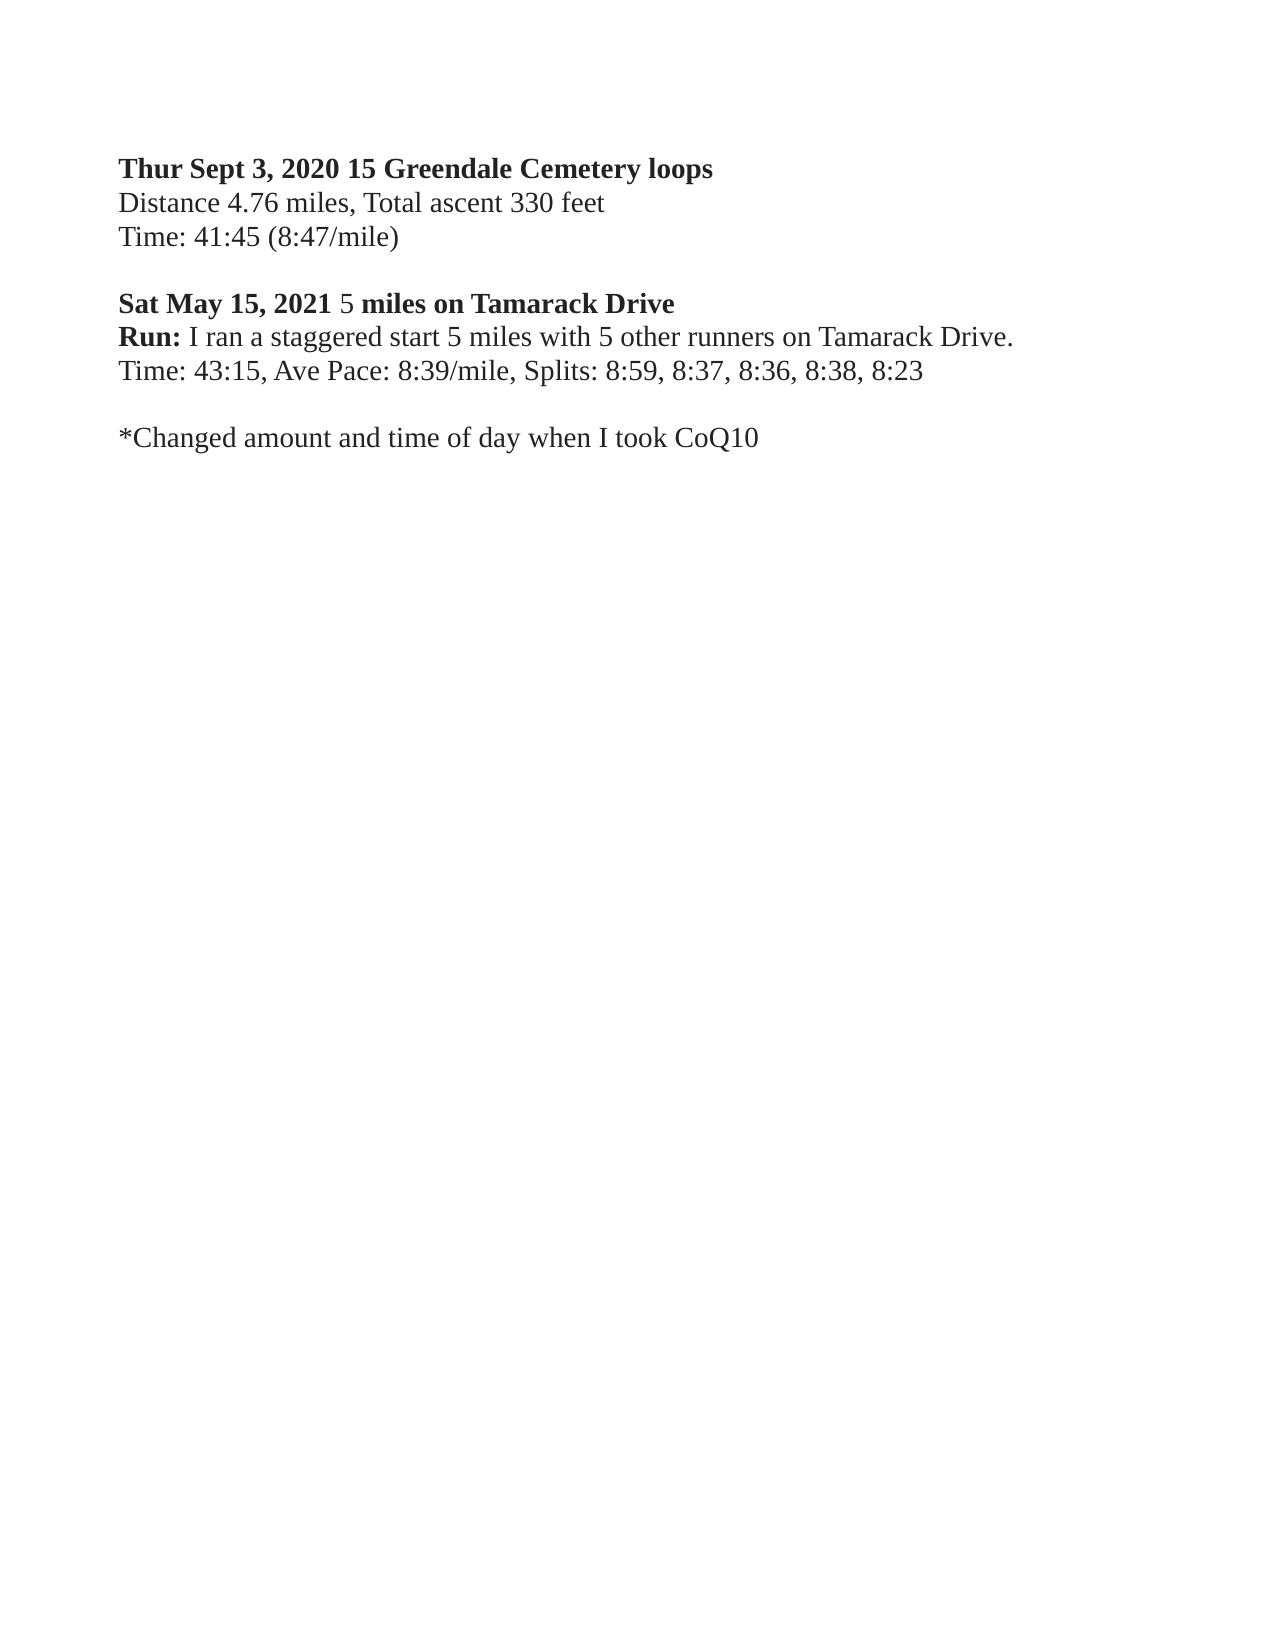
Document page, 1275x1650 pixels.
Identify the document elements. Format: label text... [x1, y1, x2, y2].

text *Changed amount and time of day when I took CoQ10 [118, 420, 1161, 453]
text Sat May 15, 2021 5 miles on Tamarack Drive [118, 286, 1161, 319]
text Distance 4.76 miles, Total ascent 330 feet [118, 185, 1161, 219]
text Thur Sept 3, 2020 15 Greendale Cemetery loops [118, 152, 1161, 185]
text Time: 41:45 (8:47/mile) [118, 219, 1161, 252]
text Run: I ran a staggered start 5 miles with 5 other runners on Tamarack Drive. [118, 319, 1161, 353]
text Time: 43:15, Ave Pace: 8:39/mile, Splits: 8:59, 8:37, 8:36, 8:38, 8:23 [118, 353, 1161, 386]
